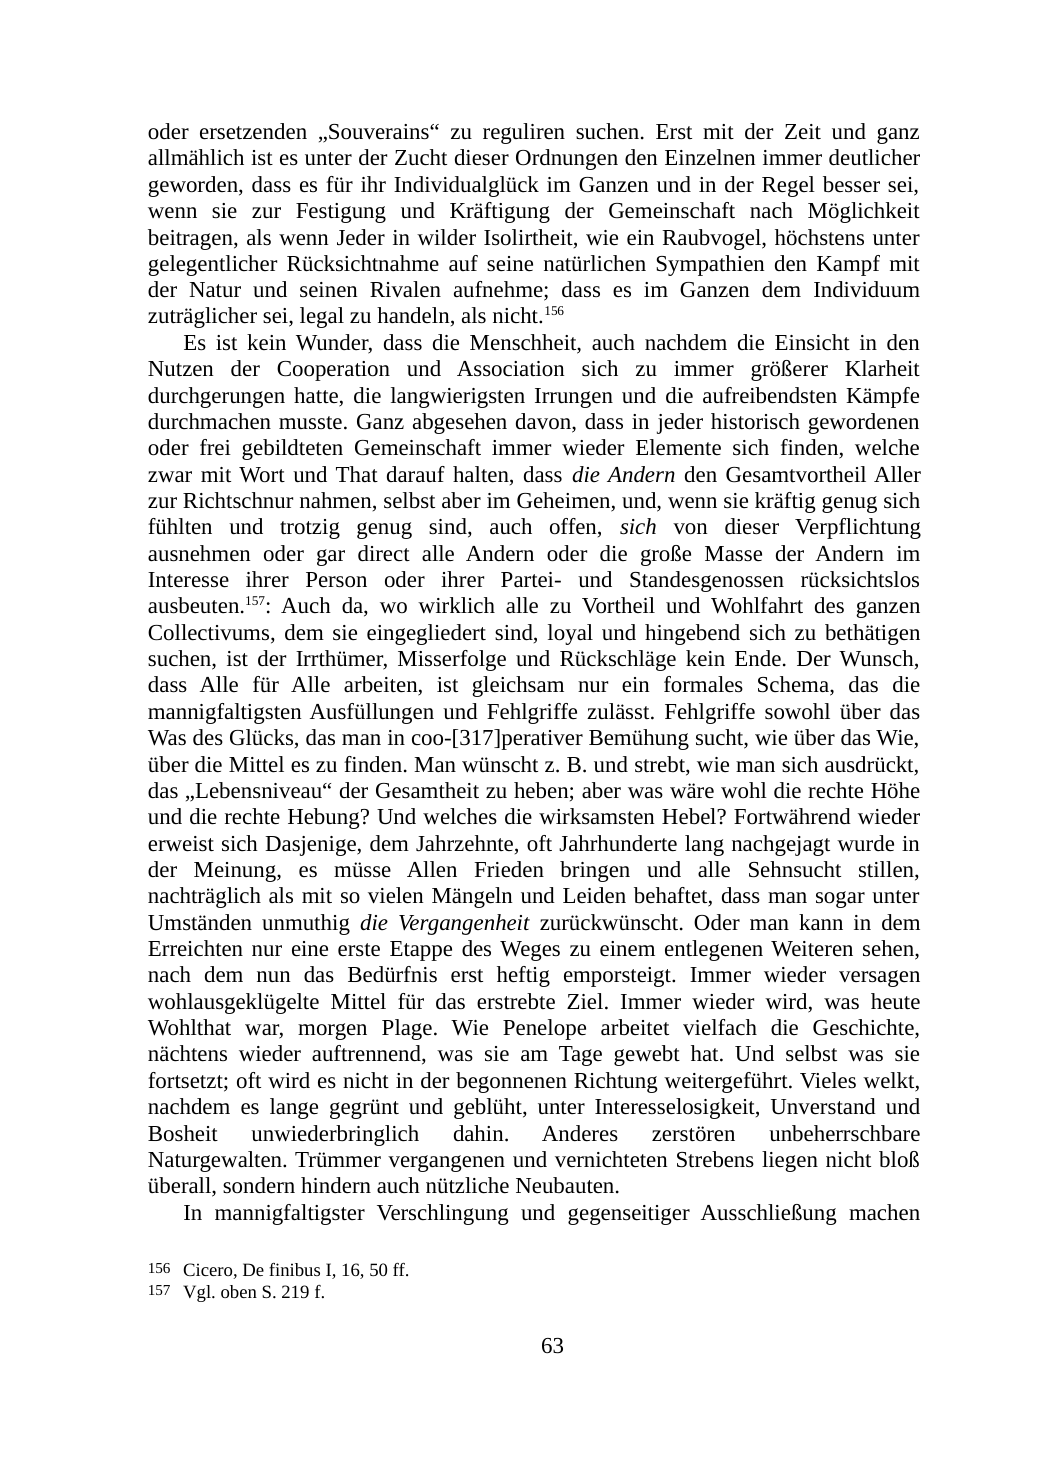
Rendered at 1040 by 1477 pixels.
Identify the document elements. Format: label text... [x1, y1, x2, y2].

text In mannigfaltigster Verschlingung und gegenseitiger Ausschließung machen [148, 1199, 921, 1225]
text Vgl. oben S. 219 f. [148, 1281, 921, 1302]
text Es ist kein Wunder, dass die Menschheit, auch nachdem die Einsicht in den Nutzen der Cooperation und Association sich zu immer größerer Klarheit durchgerungen hatte, die langwierigsten Irrungen und die aufreibendsten Kämpfe durchmachen musste. Ganz abgesehen davon, dass in jeder historisch gewordenen oder frei gebildteten Gemeinschaft immer wieder Elemente sich finden, welche zwar mit Wort und That darauf halten, dass die Andern den Gesamtvortheil Aller zur Richtschnur nahmen, selbst aber im Geheimen, und, wenn sie kräftig genug sich fühlten und trotzig genug sind, auch offen, sich von dieser Verpflichtung ausnehmen oder gar direct alle Andern oder die große Masse der Andern im Interesse ihrer Person oder ihrer Partei- und Standesgenossen rücksichtslos ausbeuten.: Auch da, wo wirklich alle zu Vortheil und Wohlfahrt des ganzen Collectivums, dem sie eingegliedert sind, loyal und hingebend sich zu bethätigen suchen, ist der Irrthümer, Misserfolge und Rückschläge kein Ende. Der Wunsch, dass Alle für Alle arbeiten, ist gleichsam nur ein formales Schema, das die mannigfaltigsten Ausfüllungen und Fehlgriffe zulässt. Fehlgriffe sowohl über das Was des Glücks, das man in coo-[317]perativer Bemühung sucht, wie über das Wie, über die Mittel es zu finden. Man wünscht z. B. und strebt, wie man sich ausdrückt, das „Lebensniveau“ der Gesamtheit zu heben; aber was wäre wohl die rechte Höhe und die rechte Hebung? Und welches die wirksamsten Hebel? Fortwährend wieder erweist sich Dasjenige, dem Jahrzehnte, oft Jahrhunderte lang nachgejagt wurde in der Meinung, es müsse Allen Frieden bringen und alle Sehnsucht stillen, nachträglich als mit so vielen Mängeln und Leiden behaftet, dass man sogar unter Umständen unmuthig die Vergangenheit zurückwünscht. Oder man kann in dem Erreichten nur eine erste Etappe des Weges zu einem entlegenen Weiteren sehen, nach dem nun das Bedürfnis erst heftig emporsteigt. Immer wieder versagen wohlausgeklügelte Mittel für das erstrebte Ziel. Immer wieder wird, was heute Wohlthat war, morgen Plage. Wie Penelope arbeitet vielfach die Geschichte, nächtens wieder auftrennend, was sie am Tage gewebt hat. Und selbst was sie fortsetzt; oft wird es nicht in der begonnenen Richtung weitergeführt. Vieles welkt, nachdem es lange gegrünt und geblüht, unter Interesselosigkeit, Unverstand und Bosheit unwiederbringlich dahin. Anderes zerstören unbeherrschbare Naturgewalten. Trümmer vergangenen und vernichteten Strebens liegen nicht bloß überall, sondern hindern auch nützliche Neubauten. [148, 329, 921, 1199]
text Cicero, De finibus I, 16, 50 ff. [148, 1259, 921, 1281]
text oder ersetzenden „Souverains“ zu reguliren suchen. Erst mit der Zeit und ganz allmählich ist es unter der Zucht dieser Ordnungen den Einzelnen immer deutlicher geworden, dass es für ihr Individualglück im Ganzen und in der Regel besser sei, wenn sie zur Festigung und Kräftigung der Gemeinschaft nach Möglichkeit beitragen, als wenn Jeder in wilder Isolirtheit, wie ein Raubvogel, höchstens unter gelegentlicher Rücksichtnahme auf seine natürlichen Sympathien den Kampf mit der Natur und seinen Rivalen aufnehme; dass es im Ganzen dem Individuum zuträglicher sei, legal zu handeln, als nicht. [148, 118, 921, 329]
